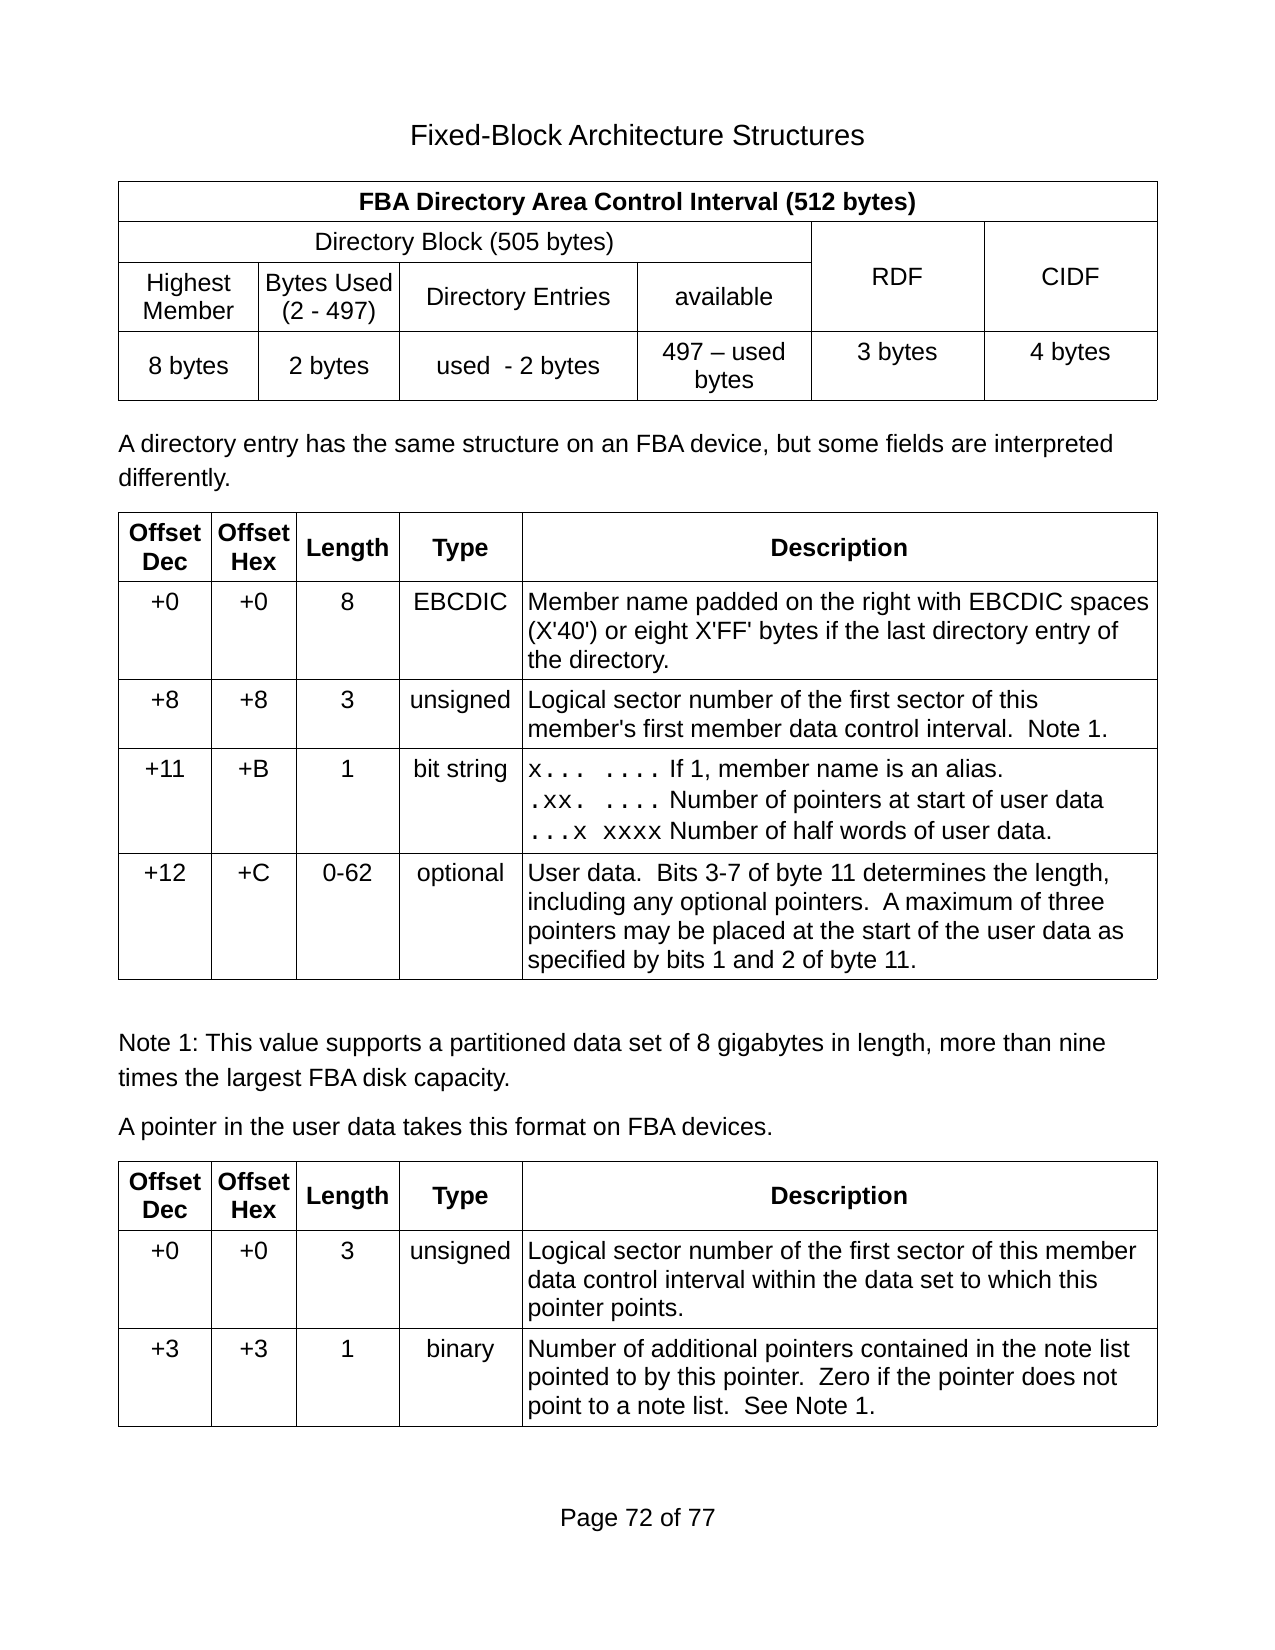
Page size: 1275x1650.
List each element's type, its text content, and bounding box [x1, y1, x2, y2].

table_cell 8 bytes [119, 332, 258, 400]
table_cell 1 [297, 749, 399, 853]
table_header Offset Dec [119, 1162, 211, 1230]
table_cell bit string [400, 749, 522, 853]
table_cell +0 [119, 582, 211, 679]
table_cell unsigned [400, 1231, 522, 1328]
table_header Offset Hex [212, 1162, 296, 1230]
table_cell +12 [119, 854, 211, 979]
text A directory entry has the same structure on an FBA device, but some fields are interpreted differently. [118, 429, 1157, 492]
table_cell 0-62 [297, 854, 399, 979]
table_header Description [523, 1162, 1157, 1230]
table_header Type [400, 1162, 522, 1230]
table_cell Highest Member [119, 263, 258, 331]
table_cell Directory Block (505 bytes) [119, 222, 811, 262]
table_cell unsigned [400, 680, 522, 748]
table_cell Logical sector number of the first sector of this member's first member data control interval. Note 1. [523, 680, 1157, 748]
table_cell 497 – used bytes [638, 332, 811, 400]
table_cell optional [400, 854, 522, 979]
table_cell EBCDIC [400, 582, 522, 679]
table_header Length [297, 1162, 399, 1230]
table_header Offset Dec [119, 513, 211, 581]
table_cell available [638, 263, 811, 331]
text Note 1: This value supports a partitioned data set of 8 gigabytes in length, more than nine times the largest FBA disk capacity. [118, 1028, 1157, 1092]
table_header Description [523, 513, 1157, 581]
table_cell Logical sector number of the first sector of this member data control interval within the data set to which this pointer points. [523, 1231, 1157, 1328]
table_cell Number of additional pointers contained in the note list pointed to by this pointer. Zero if the pointer does not point to a note list. See Note 1. [523, 1329, 1157, 1426]
table_cell 2 bytes [259, 332, 399, 400]
table_cell x... .... If 1, member name is an alias. .xx. .... Number of pointers at start of user data ...x xxxx Number of half words of user data. [523, 749, 1157, 853]
table_cell 3 bytes [812, 332, 984, 400]
table_cell 3 [297, 1231, 399, 1328]
table_cell binary [400, 1329, 522, 1426]
table_header Type [400, 513, 522, 581]
table_cell Member name padded on the right with EBCDIC spaces (X'40') or eight X'FF' bytes if the last directory entry of the directory. [523, 582, 1157, 679]
table_cell Bytes Used (2 - 497) [259, 263, 399, 331]
table_cell 3 [297, 680, 399, 748]
table_cell +0 [212, 1231, 296, 1328]
text A pointer in the user data takes this format on FBA devices. [118, 1112, 1157, 1141]
table_cell CIDF [985, 222, 1157, 331]
table_cell 1 [297, 1329, 399, 1426]
table_cell +11 [119, 749, 211, 853]
table_cell +8 [119, 680, 211, 748]
table_cell Directory Entries [400, 263, 637, 331]
table_cell 4 bytes [985, 332, 1157, 400]
table_header FBA Directory Area Control Interval (512 bytes) [119, 182, 1157, 221]
table_cell RDF [812, 222, 984, 331]
table_cell 8 [297, 582, 399, 679]
table_cell +B [212, 749, 296, 853]
table_cell +0 [119, 1231, 211, 1328]
table_header Length [297, 513, 399, 581]
table_cell +3 [212, 1329, 296, 1426]
table_cell +0 [212, 582, 296, 679]
table_cell +3 [119, 1329, 211, 1426]
table_cell +8 [212, 680, 296, 748]
table_cell +C [212, 854, 296, 979]
table_header Offset Hex [212, 513, 296, 581]
table_cell User data. Bits 3-7 of byte 11 determines the length, including any optional pointers. A maximum of three pointers may be placed at the start of the user data as specified by bits 1 and 2 of byte 11. [523, 854, 1157, 979]
table_cell used - 2 bytes [400, 332, 637, 400]
